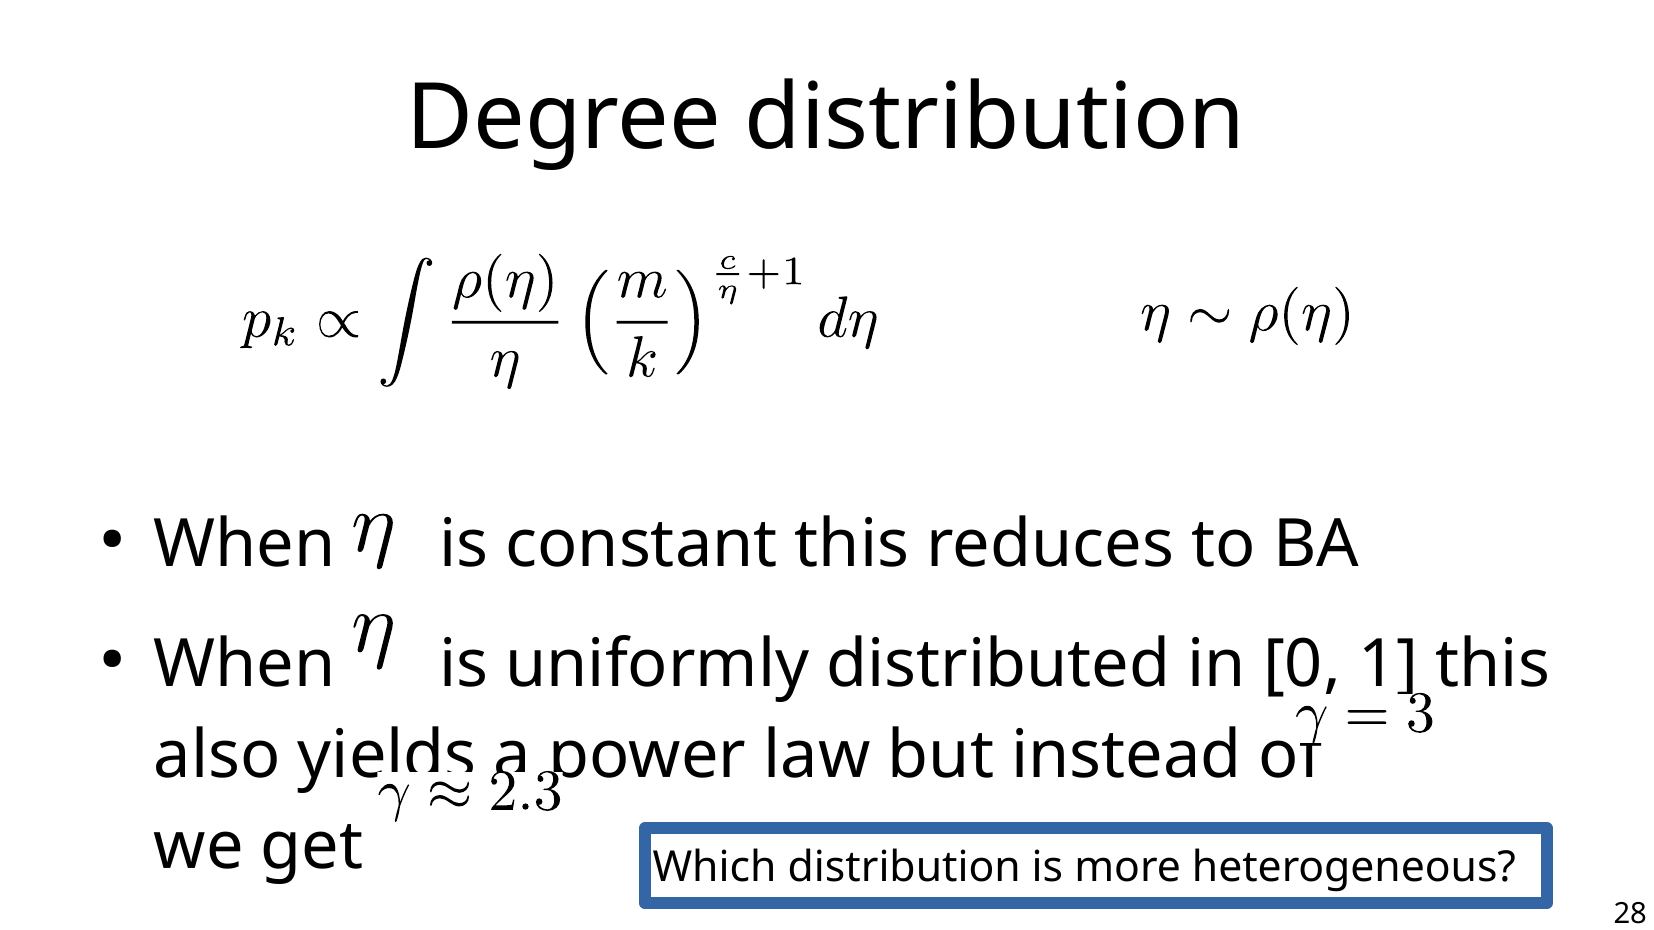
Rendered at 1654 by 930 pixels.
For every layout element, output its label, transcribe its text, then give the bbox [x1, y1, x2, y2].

text_box [350, 614, 396, 670]
text_box [1295, 692, 1435, 745]
text_box [1140, 286, 1355, 345]
text_box [377, 770, 563, 823]
text_box [350, 513, 396, 570]
list Which distribution is more heterogeneous? [645, 828, 1547, 904]
title Degree distribution [82, 1, 1571, 225]
list When is constant this reduces to BA When is uniformly distributed in [0, 1] this also yields a power law but instead of we get [82, 494, 1571, 916]
text_box [240, 253, 879, 390]
